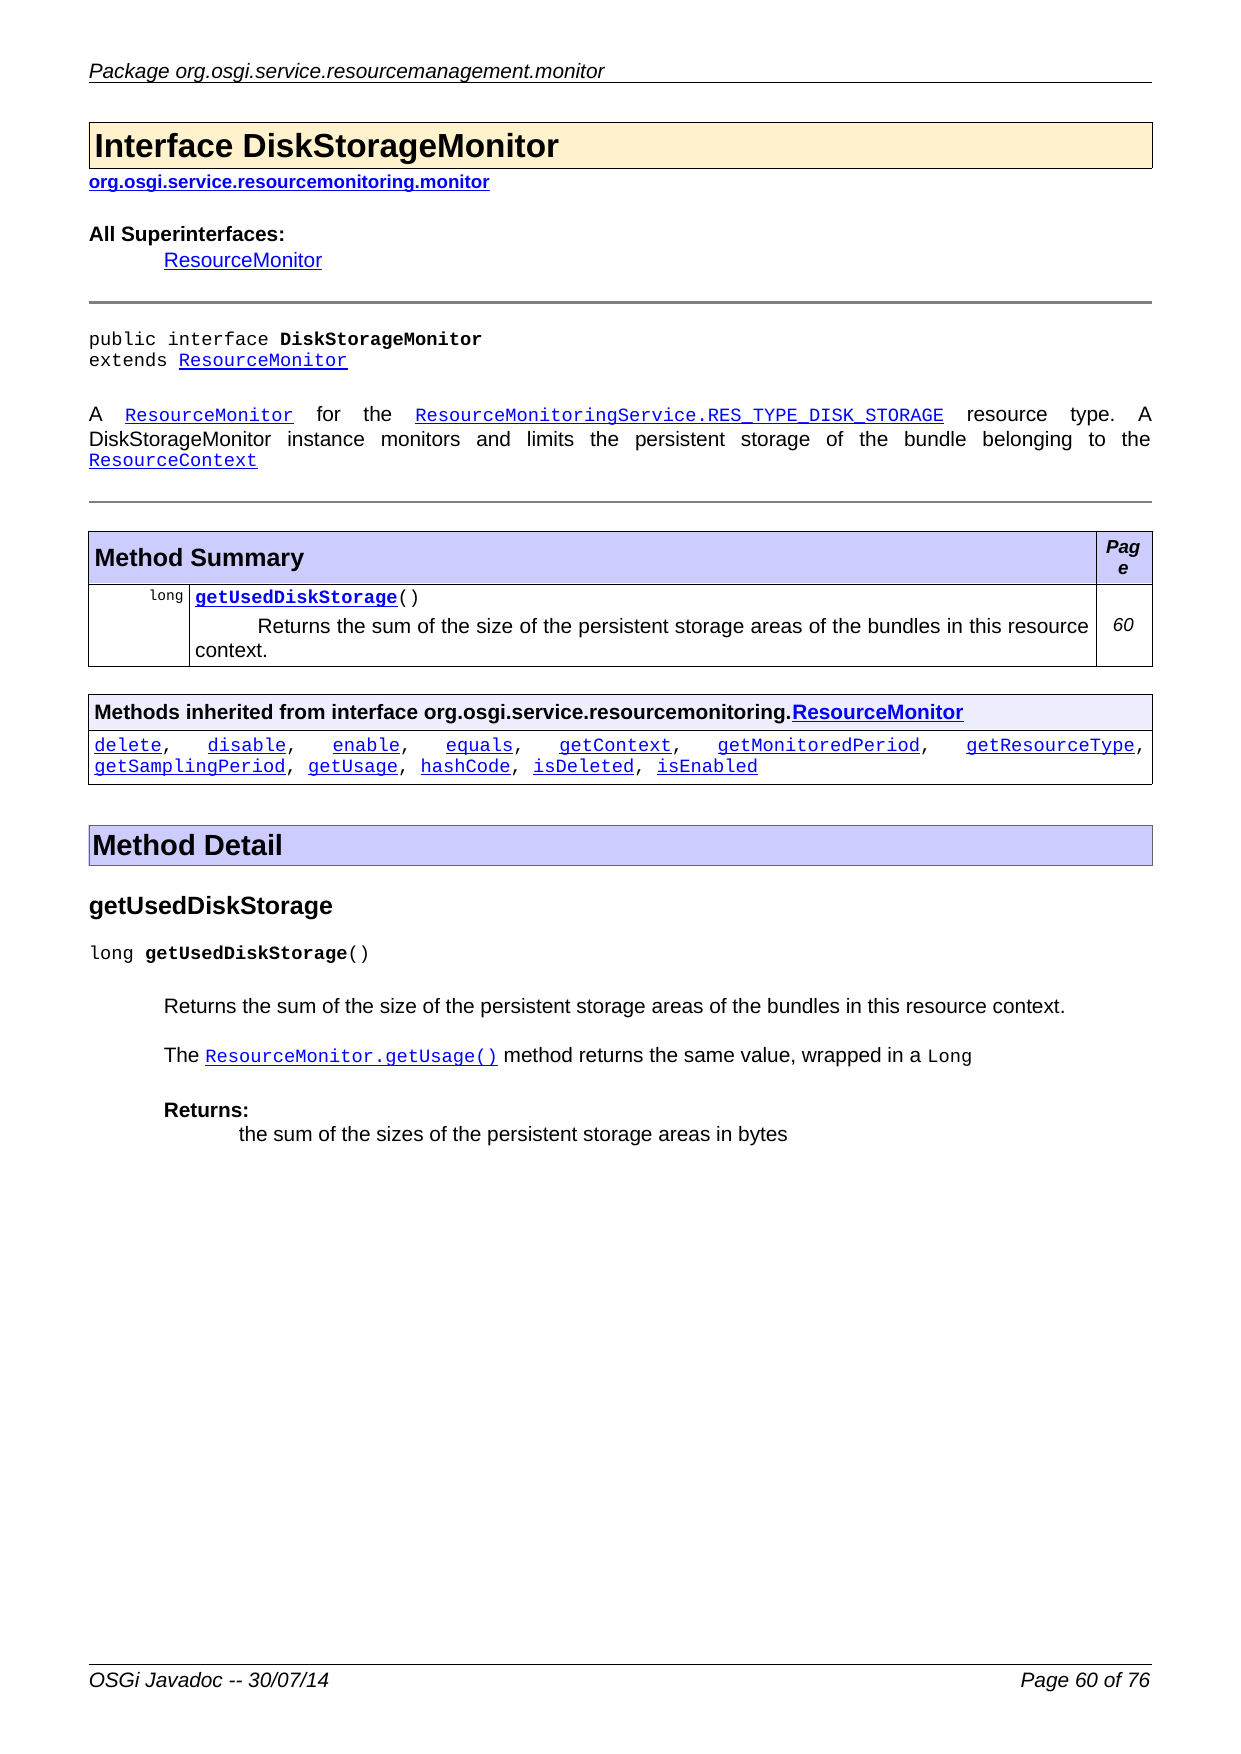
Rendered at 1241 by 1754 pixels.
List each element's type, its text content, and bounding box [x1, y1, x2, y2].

table_cell delete, disable, enable, equals, getContext, getMonitoredPeriod, getResourceType, getSamplingPeriod, getUsage, hashCode, isDeleted, isEnabled [89, 731, 1152, 783]
table_header Method Summary [89, 532, 1096, 583]
table_cell getUsedDiskStorage() Returns the sum of the size of the persistent storage areas of the bundles in this resource context. [190, 585, 1096, 666]
text ResourceMonitor [163, 248, 1152, 272]
text Returns: [163, 1098, 1152, 1122]
subtitle getUsedDiskStorage [88, 891, 1152, 920]
text The ResourceMonitor.getUsage() method returns the same value, wrapped in a Long [163, 1043, 1152, 1068]
table_header Page [1097, 532, 1152, 583]
table_header Methods inherited from interface org.osgi.service.resourcemonitoring.ResourceMonitor [89, 695, 1152, 729]
subtitle All Superinterfaces: [88, 222, 1152, 246]
text long getUsedDiskStorage() [88, 944, 1152, 965]
text public interface DiskStorageMonitor [88, 330, 1152, 351]
text A ResourceMonitor for the ResourceMonitoringService.RES_TYPE_DISK_STORAGE resource type. A DiskStorageMonitor instance monitors and limits the persistent storage of the bundle belonging to the ResourceContext [88, 401, 1152, 472]
text org.osgi.service.resourcemonitoring.monitor [88, 171, 1152, 193]
text extends ResourceMonitor [88, 351, 1152, 372]
table_cell long [89, 585, 189, 666]
text Returns the sum of the size of the persistent storage areas of the bundles in this resource context. [163, 994, 1152, 1018]
subtitle Method Detail [90, 826, 1152, 865]
text the sum of the sizes of the persistent storage areas in bytes [238, 1122, 1152, 1146]
subtitle Interface DiskStorageMonitor [90, 123, 1152, 168]
table_cell 60 [1097, 585, 1152, 666]
